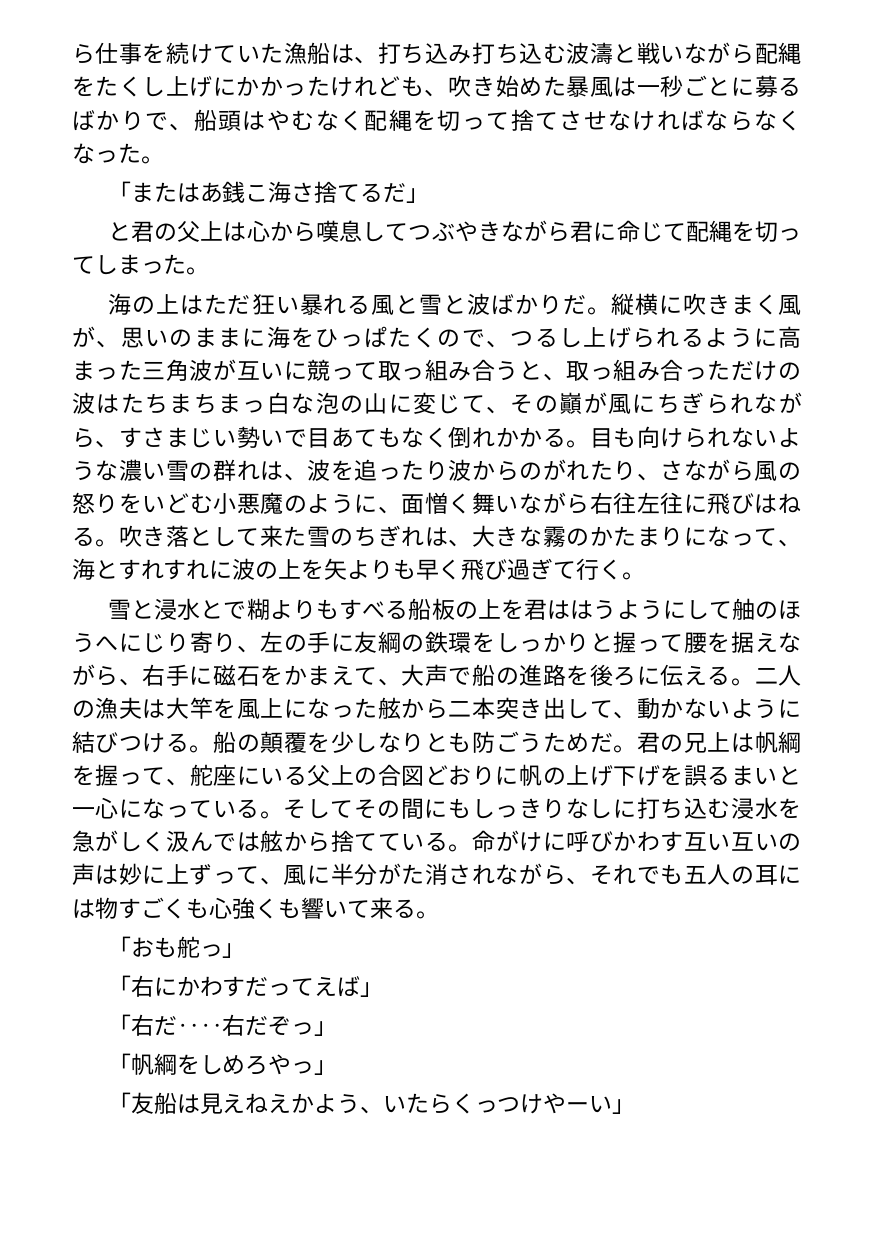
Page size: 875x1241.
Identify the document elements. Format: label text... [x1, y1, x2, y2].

text 「右だ‥‥右だぞっ」 [72, 1008, 802, 1041]
text 「友船は見えねえかよう、いたらくっつけやーい」 [72, 1086, 802, 1119]
text 海の上はただ狂い暴れる風と雪と波ばかりだ。縦横に吹きまく風が、思いのままに海をひっぱたくので、つるし上げられるように高まった三角波が互いに競って取っ組み合うと、取っ組み合っただけの波はたちまちまっ白な泡の山に変じて、その巓が風にちぎられながら、すさまじい勢いで目あてもなく倒れかかる。目も向けられないような濃い雪の群れは、波を追ったり波からのがれたり、さながら風の怒りをいどむ小悪魔のように、面憎く舞いながら右往左往に飛びはねる。吹き落として来た雪のちぎれは、大きな霧のかたまりになって、海とすれすれに波の上を矢よりも早く飛び過ぎて行く。 [72, 286, 802, 586]
text 「おも舵っ」 [72, 930, 802, 963]
text 「帆綱をしめろやっ」 [72, 1047, 802, 1080]
text と君の父上は心から嘆息してつぶやきながら君に命じて配縄を切ってしまった。 [72, 214, 802, 281]
text 雪と浸水とで糊よりもすべる船板の上を君ははうようにして舳のほうへにじり寄り、左の手に友綱の鉄環をしっかりと握って腰を据えながら、右手に磁石をかまえて、大声で船の進路を後ろに伝える。二人の漁夫は大竿を風上になった舷から二本突き出して、動かないように結びつける。船の顛覆を少しなりとも防ごうためだ。君の兄上は帆綱を握って、舵座にいる父上の合図どおりに帆の上げ下げを誤るまいと一心になっている。そしてその間にもしっきりなしに打ち込む浸水を急がしく汲んでは舷から捨てている。命がけに呼びかわす互い互いの声は妙に上ずって、風に半分がた消されながら、それでも五人の耳には物すごくも心強くも響いて来る。 [72, 591, 802, 924]
text 「またはあ銭こ海さ捨てるだ」 [72, 175, 802, 208]
text ら仕事を続けていた漁船は、打ち込み打ち込む波濤と戦いながら配縄をたくし上げにかかったけれども、吹き始めた暴風は一秒ごとに募るばかりで、船頭はやむなく配縄を切って捨てさせなければならなくなった。 [72, 36, 802, 169]
text 「右にかわすだってえば」 [72, 969, 802, 1002]
